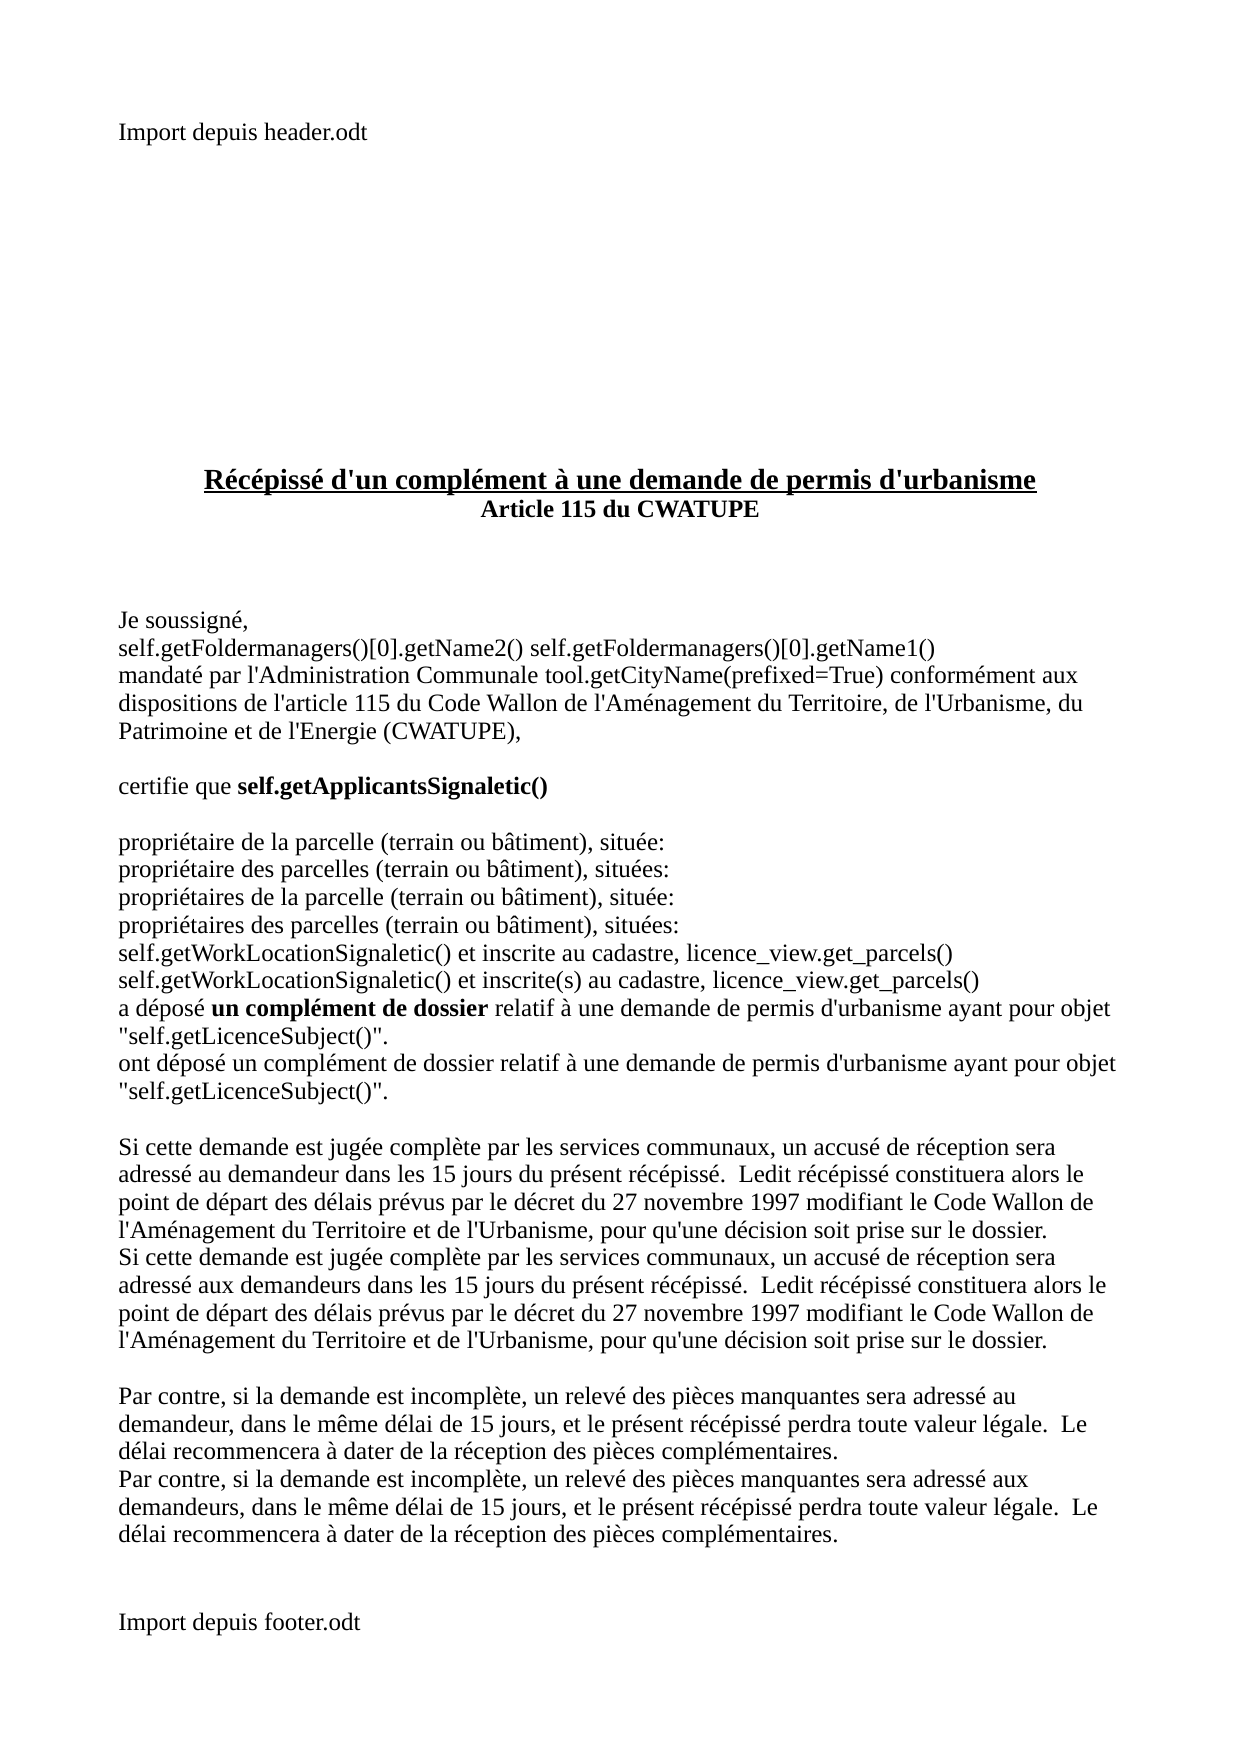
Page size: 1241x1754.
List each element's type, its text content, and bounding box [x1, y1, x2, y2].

text Par contre, si la demande est incomplète, un relevé des pièces manquantes sera adressé au demandeur, dans le même délai de 15 jours, et le présent récépissé perdra toute valeur légale. Le délai recommencera à dater de la réception des pièces complémentaires. [118, 1382, 1122, 1465]
text propriétaires des parcelles (terrain ou bâtiment), situées: [118, 911, 1122, 939]
text certifie que self.getApplicantsSignaletic() [118, 772, 1122, 800]
text Si cette demande est jugée complète par les services communaux, un accusé de réception sera adressé au demandeur dans les 15 jours du présent récépissé. Ledit récépissé constituera alors le point de départ des délais prévus par le décret du 27 novembre 1997 modifiant le Code Wallon de l'Aménagement du Territoire et de l'Urbanisme, pour qu'une décision soit prise sur le dossier. [118, 1133, 1122, 1243]
text a déposé un complément de dossier relatif à une demande de permis d'urbanisme ayant pour objet "self.getLicenceSubject()". [118, 994, 1122, 1049]
title Récépissé d'un complément à une demande de permis d'urbanisme [118, 463, 1122, 495]
title Article 115 du CWATUPE [118, 495, 1122, 523]
text Je soussigné, [118, 606, 1122, 634]
text Par contre, si la demande est incomplète, un relevé des pièces manquantes sera adressé aux demandeurs, dans le même délai de 15 jours, et le présent récépissé perdra toute valeur légale. Le délai recommencera à dater de la réception des pièces complémentaires. [118, 1465, 1122, 1548]
text propriétaire des parcelles (terrain ou bâtiment), situées: [118, 856, 1122, 883]
text mandaté par l'Administration Communale tool.getCityName(prefixed=True) conformément aux dispositions de l'article 115 du Code Wallon de l'Aménagement du Territoire, de l'Urbanisme, du Patrimoine et de l'Energie (CWATUPE), [118, 662, 1122, 745]
text ont déposé un complément de dossier relatif à une demande de permis d'urbanisme ayant pour objet "self.getLicenceSubject()". [118, 1049, 1122, 1105]
text propriétaire de la parcelle (terrain ou bâtiment), située: [118, 828, 1122, 856]
text self.getWorkLocationSignaletic() et inscrite(s) au cadastre, licence_view.get_parcels() [118, 966, 1122, 994]
text Import depuis header.odt [118, 118, 539, 146]
text propriétaires de la parcelle (terrain ou bâtiment), située: [118, 883, 1122, 911]
text self.getFoldermanagers()[0].getName2() self.getFoldermanagers()[0].getName1() [118, 634, 1122, 662]
text self.getWorkLocationSignaletic() et inscrite au cadastre, licence_view.get_parcels() [118, 939, 1122, 966]
text Si cette demande est jugée complète par les services communaux, un accusé de réception sera adressé aux demandeurs dans les 15 jours du présent récépissé. Ledit récépissé constituera alors le point de départ des délais prévus par le décret du 27 novembre 1997 modifiant le Code Wallon de l'Aménagement du Territoire et de l'Urbanisme, pour qu'une décision soit prise sur le dossier. [118, 1243, 1122, 1354]
